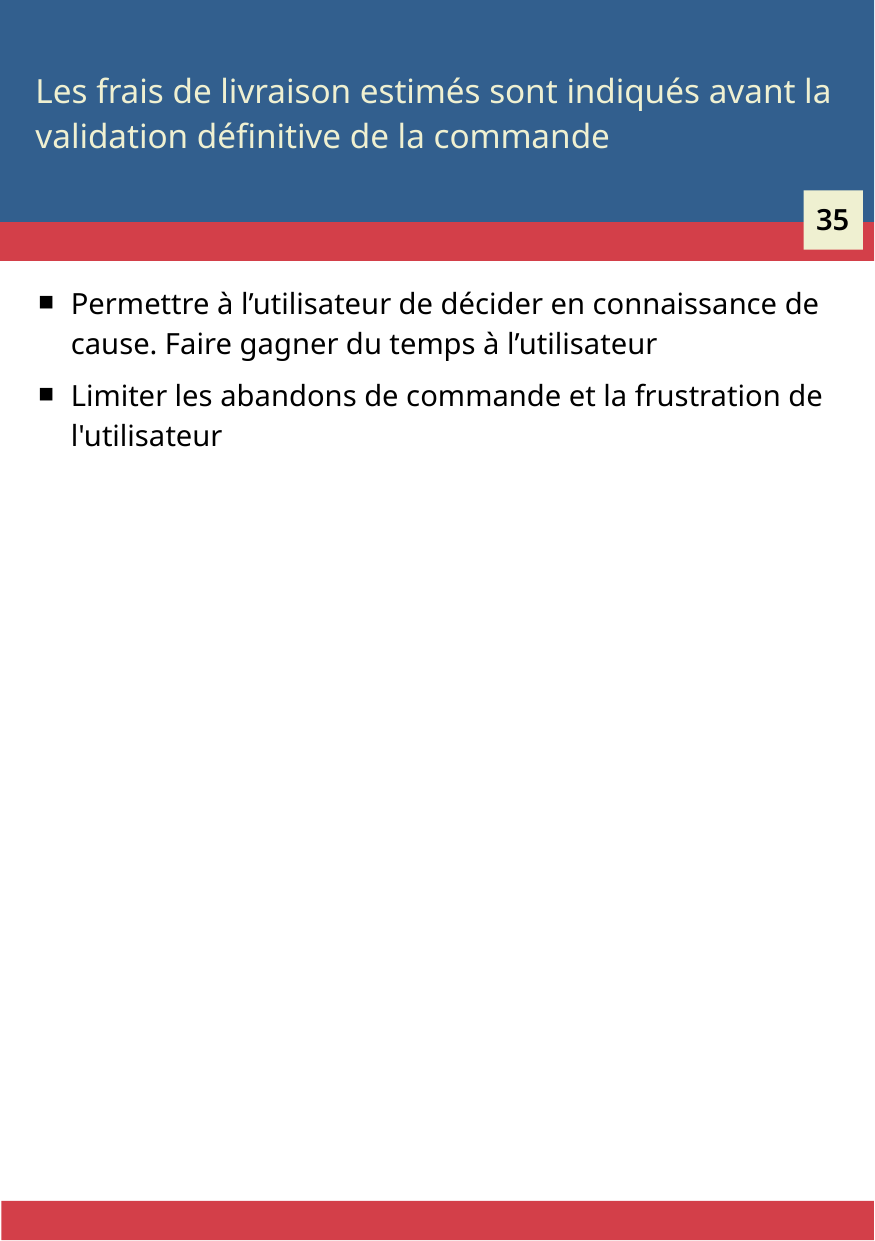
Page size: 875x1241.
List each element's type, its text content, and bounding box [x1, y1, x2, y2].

list Permettre à l’utilisateur de décider en connaissance de cause. Faire gagner du temps à l’utilisateur Limiter les abandons de commande et la frustration de l'utilisateur [23, 283, 839, 1111]
title Les frais de livraison estimés sont indiqués avant la validation définitive de la commande [35, 13, 839, 213]
text_box 35 [803, 188, 863, 249]
